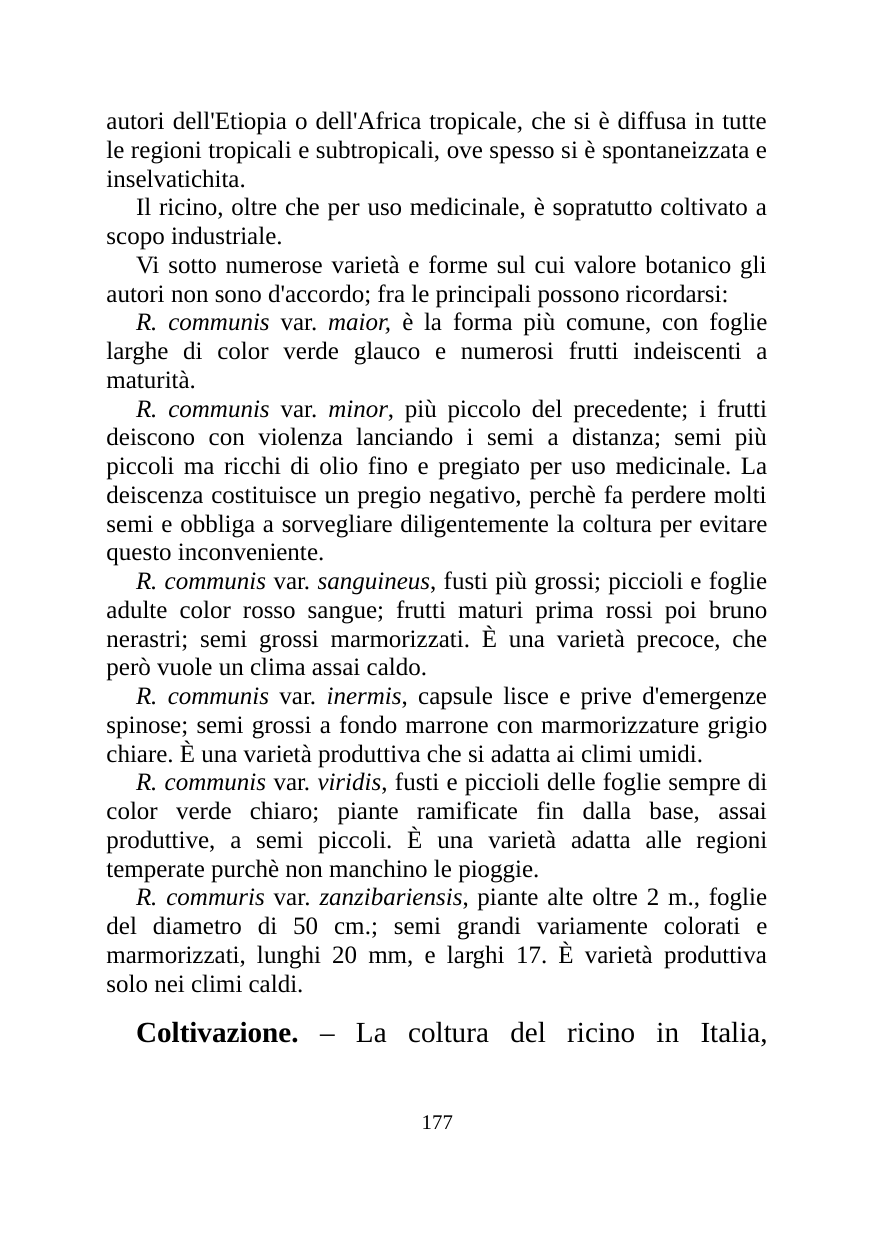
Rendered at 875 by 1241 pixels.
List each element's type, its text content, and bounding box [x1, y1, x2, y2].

text Vi sotto numerose varietà e forme sul cui valore botanico gli autori non sono d'accordo; fra le principali possono ricordarsi: [106, 250, 768, 307]
text Coltivazione. – La coltura del ricino in Italia, [106, 1015, 768, 1049]
text Il ricino, oltre che per uso medicinale, è sopratutto coltivato a scopo industriale. [106, 192, 768, 250]
text R. communis var. inermis, capsule lisce e prive d'emergenze spinose; semi grossi a fondo marrone con marmorizzature grigio chiare. È una varietà produttiva che si adatta ai climi umidi. [106, 681, 768, 767]
text R. commuris var. zanzibariensis, piante alte oltre 2 m., foglie del diametro di 50 cm.; semi grandi variamente colorati e marmorizzati, lunghi 20 mm, e larghi 17. È varietà produttiva solo nei climi caldi. [106, 882, 768, 997]
text R. communis var. sanguineus, fusti più grossi; piccioli e foglie adulte color rosso sangue; frutti maturi prima rossi poi bruno nerastri; semi grossi marmorizzati. È una varietà precoce, che però vuole un clima assai caldo. [106, 566, 768, 681]
text autori dell'Etiopia o dell'Africa tropicale, che si è diffusa in tutte le regioni tropicali e subtropicali, ove spesso si è spontaneizzata e inselvatichita. [106, 106, 768, 192]
text R. communis var. minor, più piccolo del precedente; i frutti deiscono con violenza lanciando i semi a distanza; semi più piccoli ma ricchi di olio fino e pregiato per uso medicinale. La deiscenza costituisce un pregio negativo, perchè fa perdere molti semi e obbliga a sorvegliare diligentemente la coltura per evitare questo inconveniente. [106, 394, 768, 566]
text R. communis var. maior, è la forma più comune, con foglie larghe di color verde glauco e numerosi frutti indeiscenti a maturità. [106, 307, 768, 394]
text R. communis var. viridis, fusti e piccioli delle foglie sempre di color verde chiaro; piante ramificate fin dalla base, assai produttive, a semi piccoli. È una varietà adatta alle regioni temperate purchè non manchino le pioggie. [106, 767, 768, 882]
